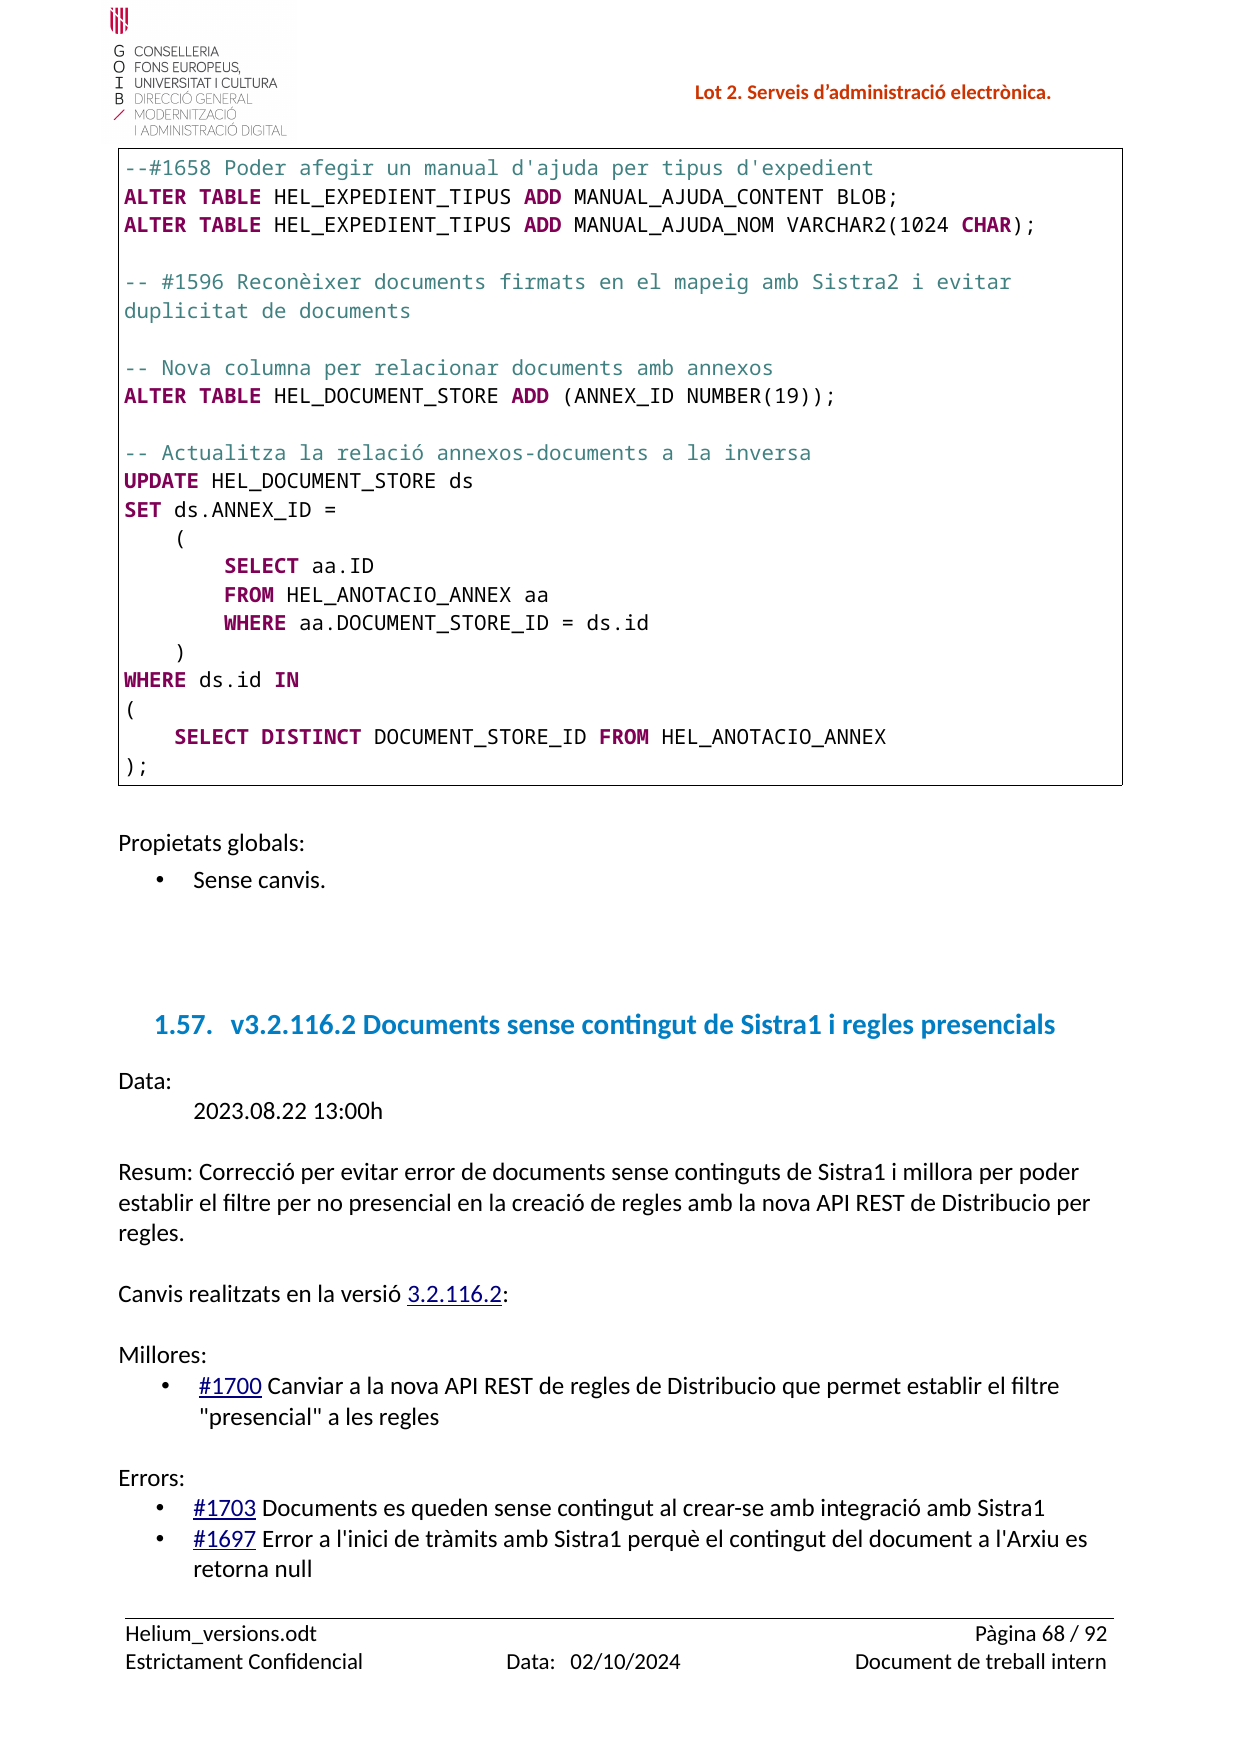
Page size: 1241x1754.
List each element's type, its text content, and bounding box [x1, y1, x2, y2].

text Data: [118, 1065, 1122, 1096]
text Propietats globals: [118, 827, 1122, 858]
list #1697 Error a l'inici de tràmits amb Sistra1 perquè el contingut del document a l'Arxiu es retorna null [156, 1523, 1122, 1584]
picture [100, 0, 297, 144]
subtitle v3.2.116.2 Documents sense contingut de Sistra1 i regles presencials [153, 1006, 1122, 1041]
text Errors: [118, 1462, 1122, 1492]
list #1703 Documents es queden sense contingut al crear-se amb integració amb Sistra1 [156, 1492, 1122, 1523]
list #1700 Canviar a la nova API REST de regles de Distribucio que permet establir el filtre "presencial" a les regles [161, 1370, 1122, 1431]
text Canvis realitzats en la versió 3.2.116.2: [118, 1279, 1122, 1309]
table_header --#1658 Poder afegir un manual d'ajuda per tipus d'expedient ALTER TABLE HEL_EXPEDIENT_TIPUS ADD MANUAL_AJUDA_CONTENT BLOB; ALTER TABLE HEL_EXPEDIENT_TIPUS ADD MANUAL_AJUDA_NOM VARCHAR2(1024 CHAR); -- #1596 Reconèixer documents firmats en el mapeig amb Sistra2 i evitar duplicitat de documents -- Nova columna per relacionar documents amb annexos ALTER TABLE HEL_DOCUMENT_STORE ADD (ANNEX_ID NUMBER(19)); -- Actualitza la relació annexos-documents a la inversa UPDATE HEL_DOCUMENT_STORE ds SET ds.ANNEX_ID = ( SELECT aa.ID FROM HEL_ANOTACIO_ANNEX aa WHERE aa.DOCUMENT_STORE_ID = ds.id ) WHERE ds.id IN ( SELECT DISTINCT DOCUMENT_STORE_ID FROM HEL_ANOTACIO_ANNEX ); [119, 149, 1122, 785]
text Millores: [118, 1340, 1122, 1370]
text 2023.08.22 13:00h [118, 1096, 1122, 1126]
text Resum: Correcció per evitar error de documents sense continguts de Sistra1 i millora per poder establir el filtre per no presencial en la creació de regles amb la nova API REST de Distribucio per regles. [118, 1157, 1122, 1248]
list Sense canvis. [156, 864, 1122, 894]
